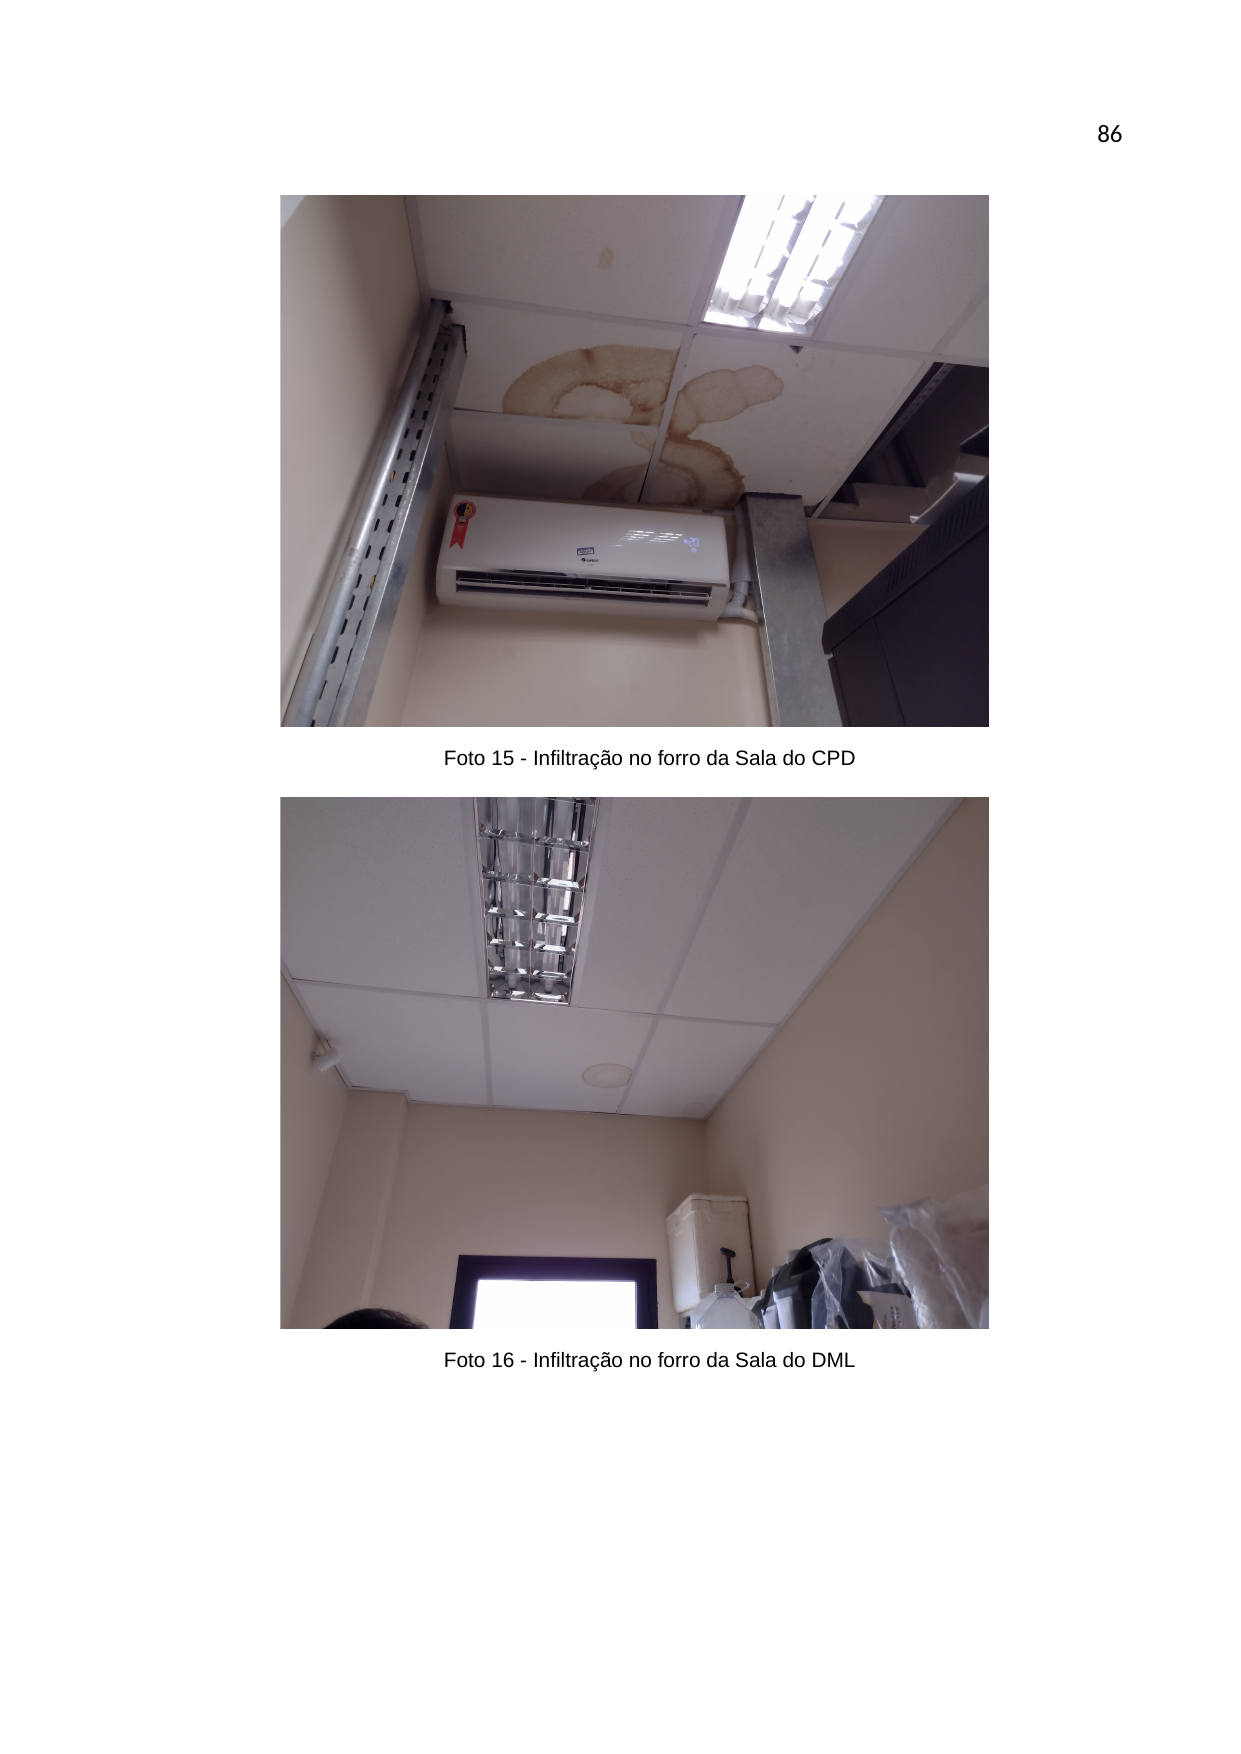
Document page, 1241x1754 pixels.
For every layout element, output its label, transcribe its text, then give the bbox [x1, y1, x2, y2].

text Foto 15 - Infiltração no forro da Sala do CPD [177, 177, 1122, 769]
picture [280, 797, 989, 1329]
picture [280, 195, 989, 727]
text Foto 16 - Infiltração no forro da Sala do DML [177, 769, 1122, 1371]
